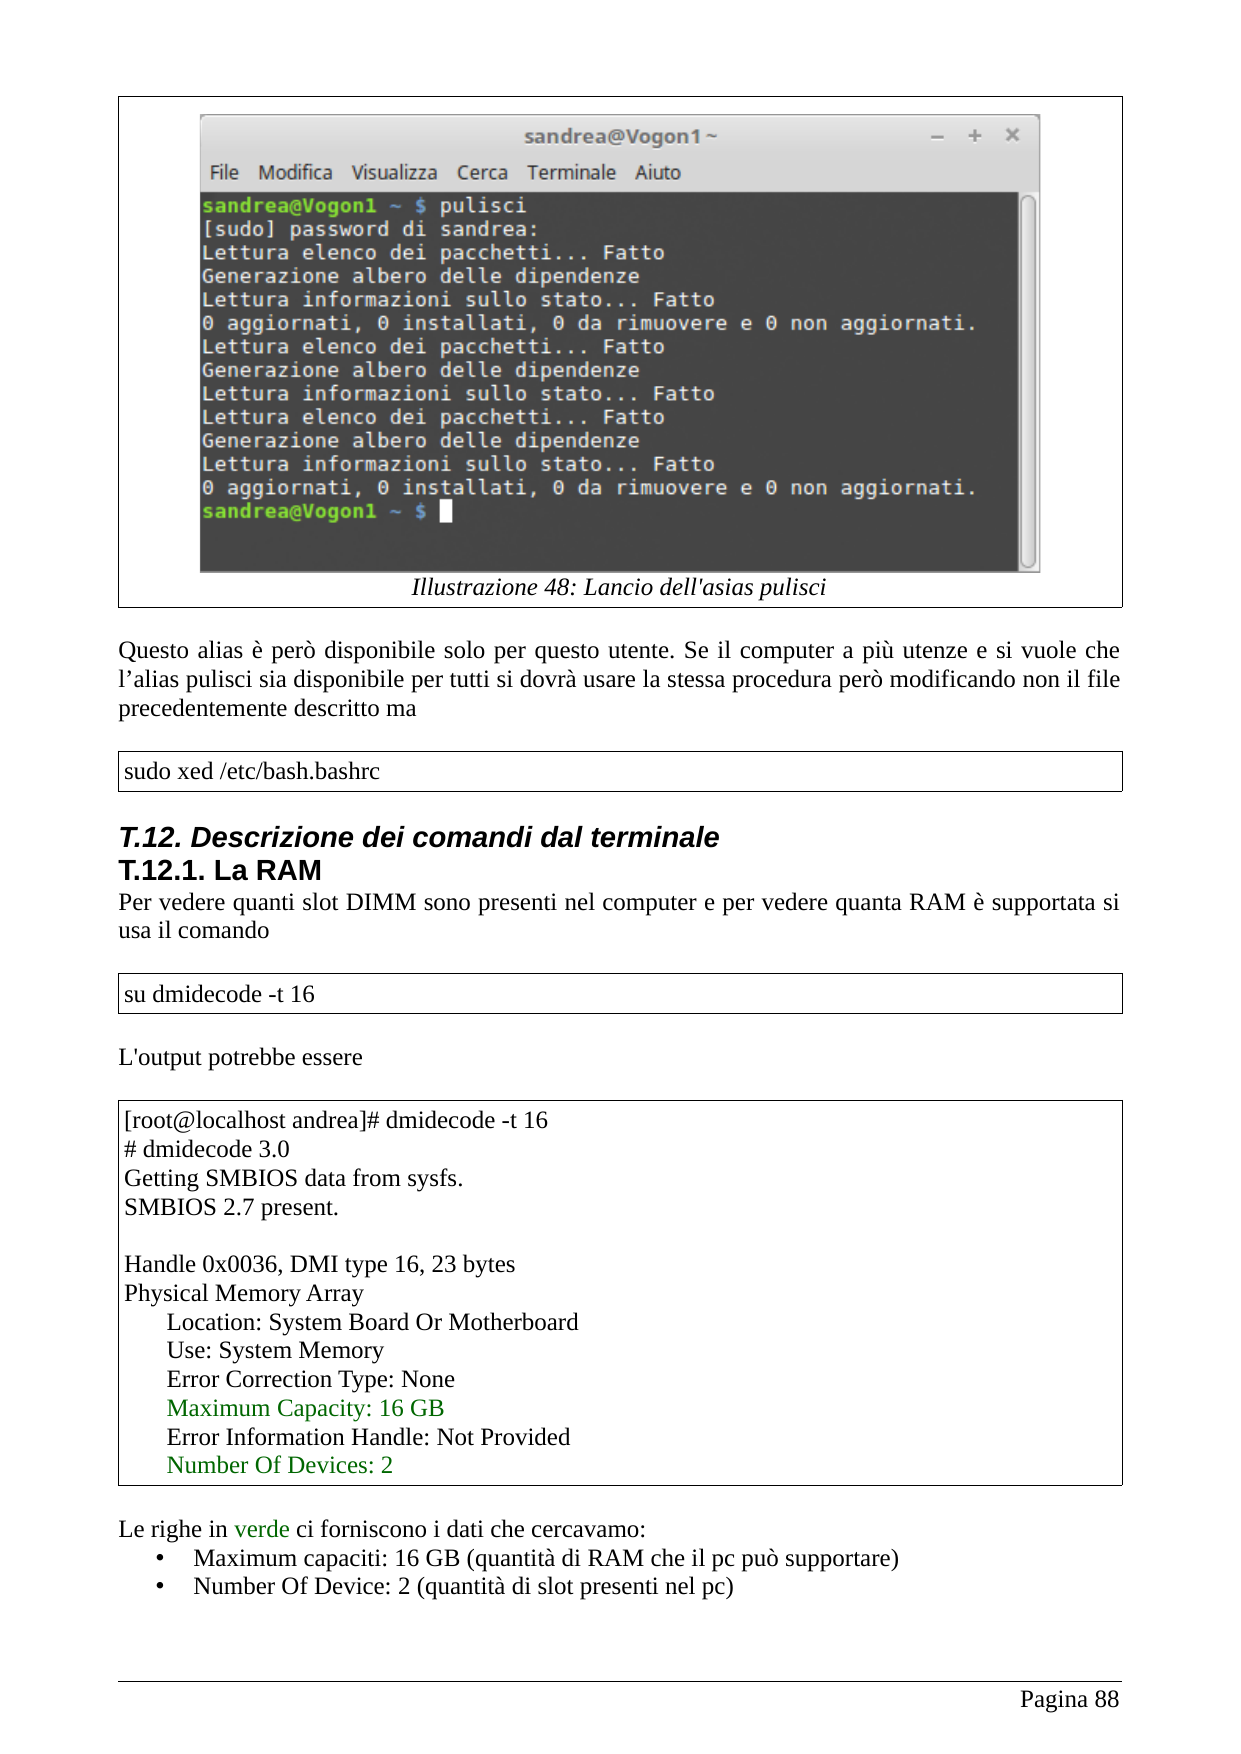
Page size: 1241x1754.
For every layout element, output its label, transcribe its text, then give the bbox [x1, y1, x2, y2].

text L'output potrebbe essere [118, 1042, 1122, 1071]
list Number Of Device: 2 (quantità di slot presenti nel pc) [156, 1571, 1122, 1600]
list Maximum capaciti: 16 GB (quantità di RAM che il pc può supportare) [156, 1543, 1122, 1571]
table_header [119, 97, 1122, 607]
table_header sudo xed /etc/bash.bashrc [119, 752, 1122, 791]
table_header su dmidecode -t 16 [119, 974, 1122, 1013]
subtitle T.12.1. La RAM [118, 853, 1122, 887]
text Le righe in verde ci forniscono i dati che cercavamo: [118, 1514, 1122, 1543]
table_header [root@localhost andrea]# dmidecode -t 16 # dmidecode 3.0 Getting SMBIOS data from sysfs. SMBIOS 2.7 present. Handle 0x0036, DMI type 16, 23 bytes Physical Memory Array Location: System Board Or Motherboard Use: System Memory Error Correction Type: None Maximum Capacity: 16 GB Error Information Handle: Not Provided Number Of Devices: 2 [119, 1101, 1122, 1485]
subtitle T.12. Descrizione dei comandi dal terminale [118, 820, 1122, 853]
text Per vedere quanti slot DIMM sono presenti nel computer e per vedere quanta RAM è supportata si usa il comando [118, 887, 1122, 944]
picture [199, 114, 1041, 573]
text Questo alias è però disponibile solo per questo utente. Se il computer a più utenze e si vuole che l’alias pulisci sia disponibile per tutti si dovrà usare la stessa procedura però modificando non il file precedentemente descritto ma [118, 636, 1122, 722]
